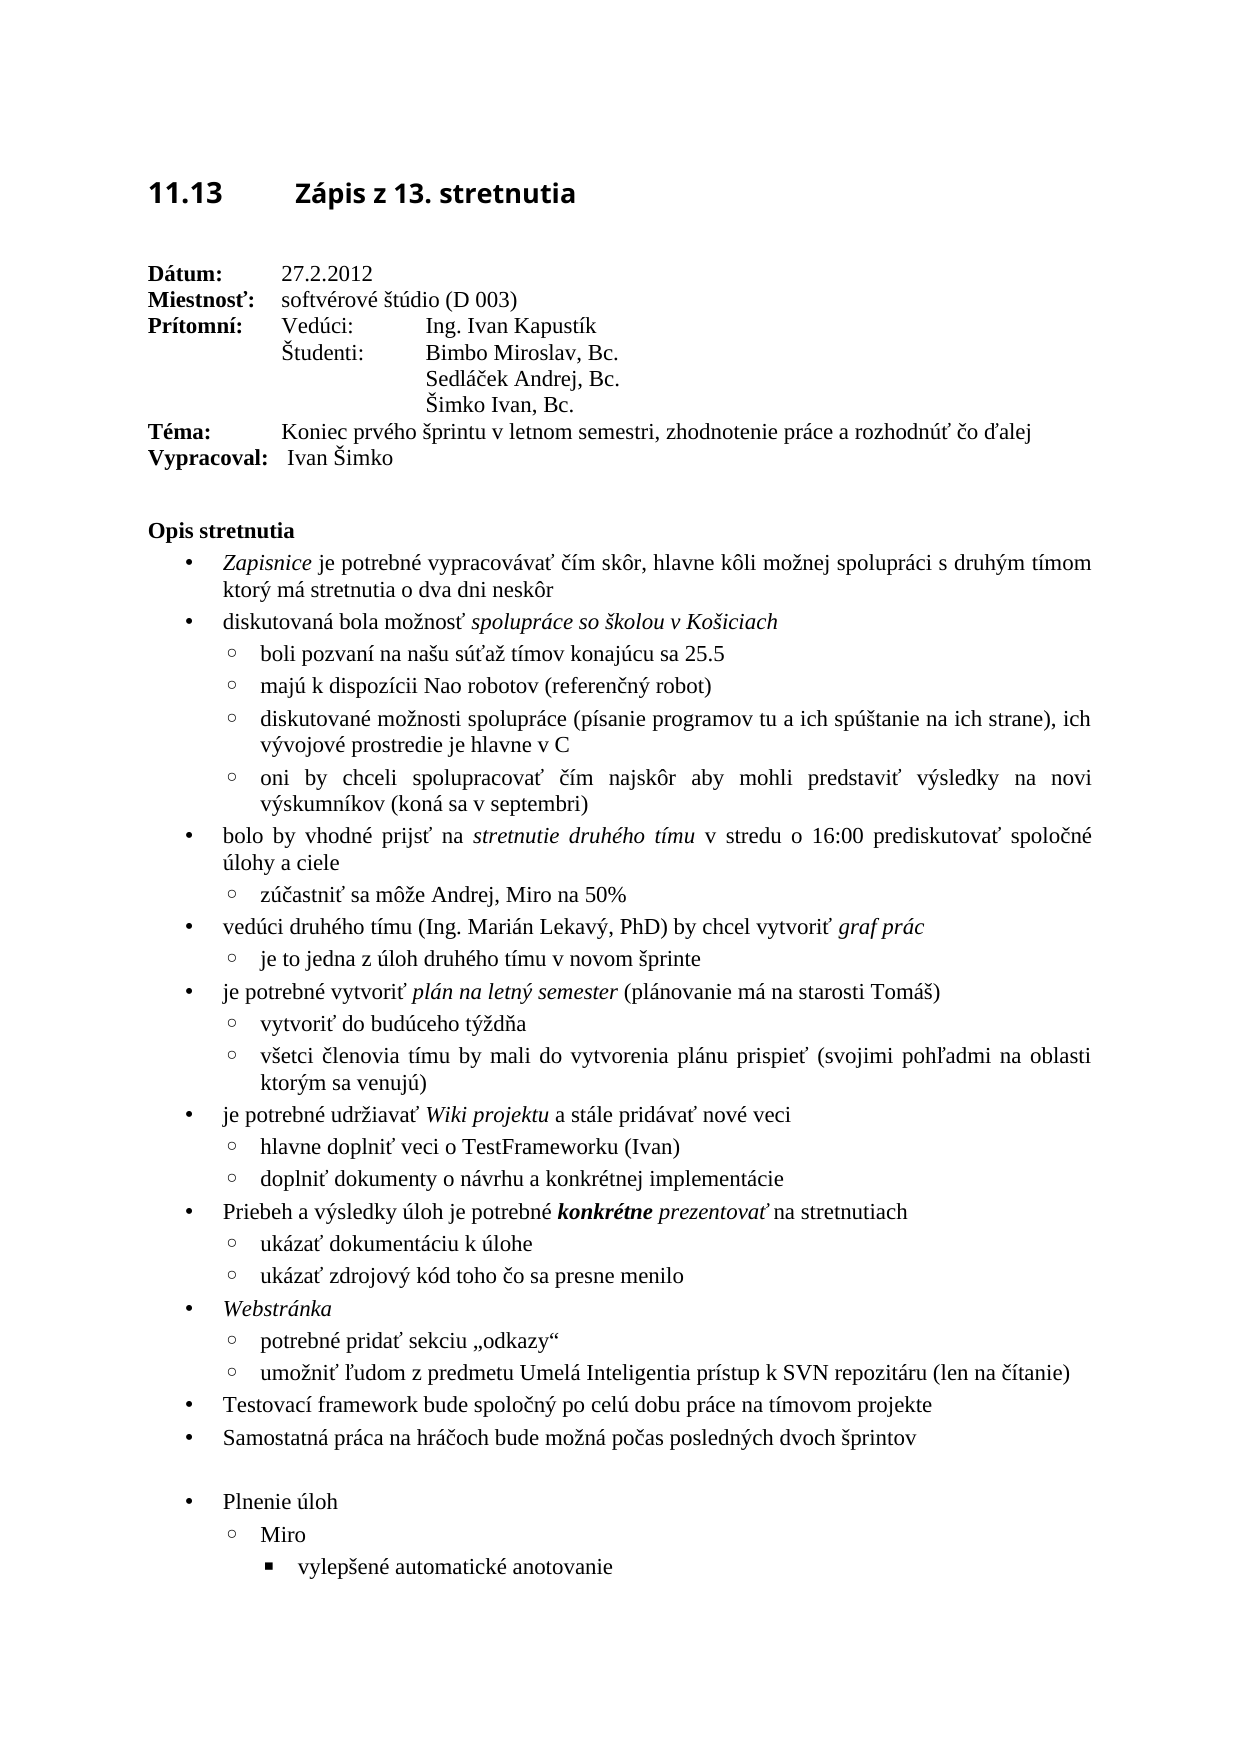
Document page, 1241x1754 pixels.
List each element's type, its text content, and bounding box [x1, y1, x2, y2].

list zúčastniť sa môže Andrej, Miro na 50% [223, 881, 1093, 907]
list Priebeh a výsledky úloh je potrebné konkrétne prezentovať na stretnutiach [185, 1198, 1093, 1224]
table_cell Študenti: [281, 339, 425, 365]
table_cell [281, 392, 425, 418]
list diskutovaná bola možnosť spolupráce so školou v Košiciach [185, 608, 1093, 634]
list potrebné pridať sekciu „odkazy“ [223, 1327, 1093, 1353]
table_cell softvérové štúdio (D 003) [281, 286, 1093, 312]
table_cell Šimko Ivan, Bc. [425, 392, 1093, 418]
list všetci členovia tímu by mali do vytvorenia plánu prispieť (svojimi pohľadmi na oblasti ktorým sa venujú) [223, 1042, 1093, 1095]
table_cell Miestnosť: [148, 286, 281, 312]
list je to jedna z úloh druhého tímu v novom šprinte [223, 945, 1093, 972]
list Miro [223, 1521, 1093, 1547]
table_cell [281, 365, 425, 392]
list boli pozvaní na našu súťaž tímov konajúcu sa 25.5 [223, 640, 1093, 667]
list ukázať zdrojový kód toho čo sa presne menilo [223, 1262, 1093, 1289]
list Testovací framework bude spoločný po celú dobu práce na tímovom projekte [185, 1392, 1093, 1418]
table_cell [148, 365, 281, 392]
list je potrebné vytvoriť plán na letný semester (plánovanie má na starosti Tomáš) [185, 978, 1093, 1004]
table_cell Koniec prvého šprintu v letnom semestri, zhodnotenie práce a rozhodnúť čo ďalej [281, 418, 1093, 444]
list doplniť dokumenty o návrhu a konkrétnej implementácie [223, 1166, 1093, 1192]
list Zapisnice je potrebné vypracovávať čím skôr, hlavne kôli možnej spolupráci s druhým tímom ktorý má stretnutia o dva dni neskôr [185, 549, 1093, 602]
list diskutované možnosti spolupráce (písanie programov tu a ich spúštanie na ich strane), ich vývojové prostredie je hlavne v C [223, 705, 1093, 758]
list Samostatná práca na hráčoch bude možná počas posledných dvoch šprintov [185, 1424, 1093, 1450]
table_cell Vedúci: [281, 313, 425, 339]
list umožniť ľudom z predmetu Umelá Inteligentia prístup k SVN repozitáru (len na čítanie) [223, 1359, 1093, 1386]
list Plnenie úloh [185, 1488, 1093, 1515]
table_cell Vypracoval: [148, 444, 281, 471]
table_cell Ing. Ivan Kapustík [425, 313, 1093, 339]
list majú k dispozícii Nao robotov (referenčný robot) [223, 673, 1093, 699]
list ukázať dokumentáciu k úlohe [223, 1230, 1093, 1256]
list je potrebné udržiavať Wiki projektu a stále pridávať nové veci [185, 1101, 1093, 1127]
list Webstránka [185, 1295, 1093, 1321]
table_cell Téma: [148, 418, 281, 444]
list hlavne doplniť veci o TestFrameworku (Ivan) [223, 1133, 1093, 1159]
list vedúci druhého tímu (Ing. Marián Lekavý, PhD) by chcel vytvoriť graf prác [185, 913, 1093, 939]
list vytvoriť do budúceho týždňa [223, 1010, 1093, 1036]
table_cell [148, 339, 281, 365]
list oni by chceli spolupracovať čím najskôr aby mohli predstaviť výsledky na novi výskumníkov (koná sa v septembri) [223, 763, 1093, 816]
table_cell [148, 392, 281, 418]
list vylepšené automatické anotovanie [260, 1553, 1093, 1579]
table_cell Ivan Šimko [281, 444, 1093, 471]
table_cell Prítomní: [148, 313, 281, 339]
table_header Dátum: [148, 260, 281, 286]
table_cell Sedláček Andrej, Bc. [425, 365, 1093, 392]
table_header 27.2.2012 [281, 260, 1093, 286]
list bolo by vhodné prijsť na stretnutie druhého tímu v stredu o 16:00 prediskutovať spoločné úlohy a ciele [185, 822, 1093, 875]
table_cell Bimbo Miroslav, Bc. [425, 339, 1093, 365]
subtitle Zápis z 13. stretnutia [148, 173, 1093, 212]
text Opis stretnutia [148, 517, 1093, 543]
